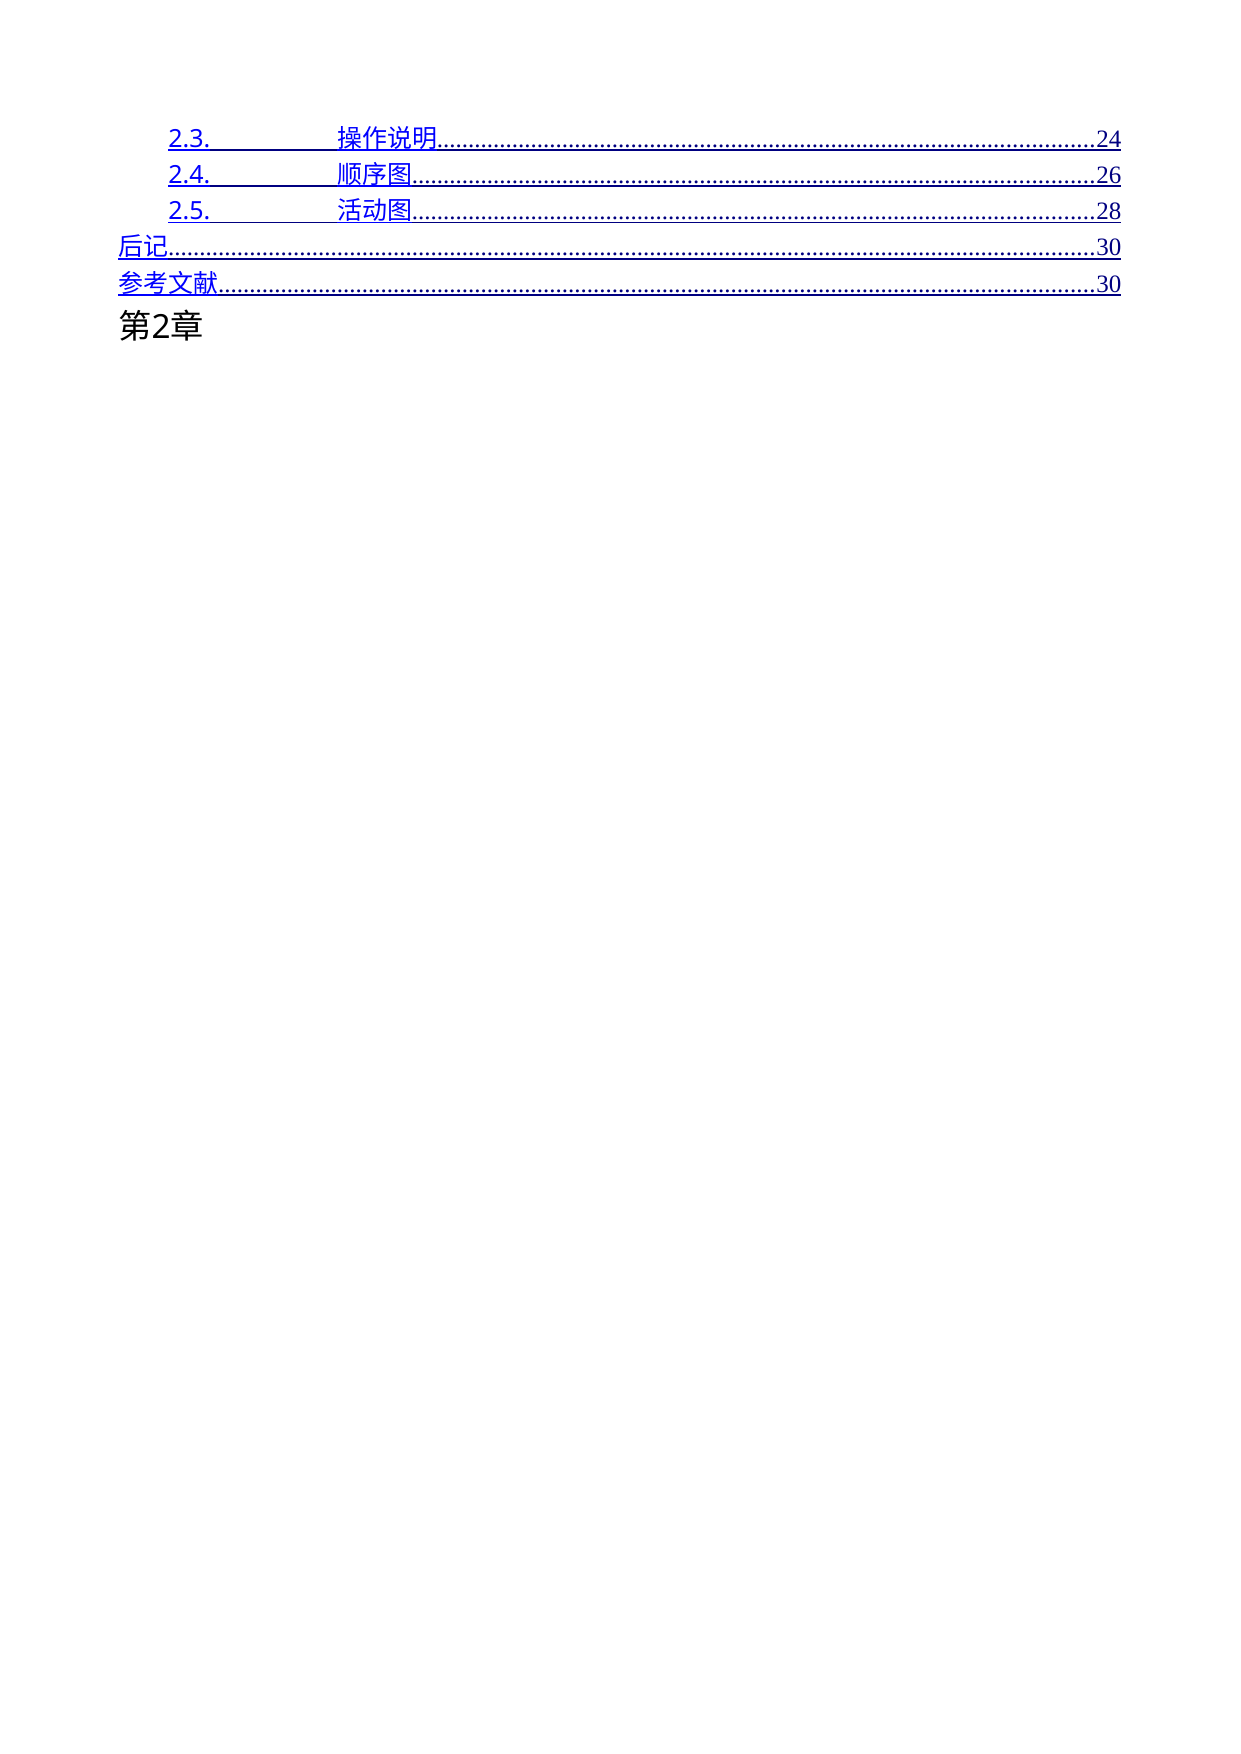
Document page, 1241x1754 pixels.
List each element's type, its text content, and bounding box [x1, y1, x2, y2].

text 2.3. 操作说明 24 [168, 118, 1122, 154]
text 后记 30 [118, 227, 1122, 263]
text 2.4. 顺序图 26 [168, 154, 1122, 191]
text 2.5. 活动图 28 [168, 191, 1122, 227]
text 参考文献 30 [118, 263, 1122, 299]
